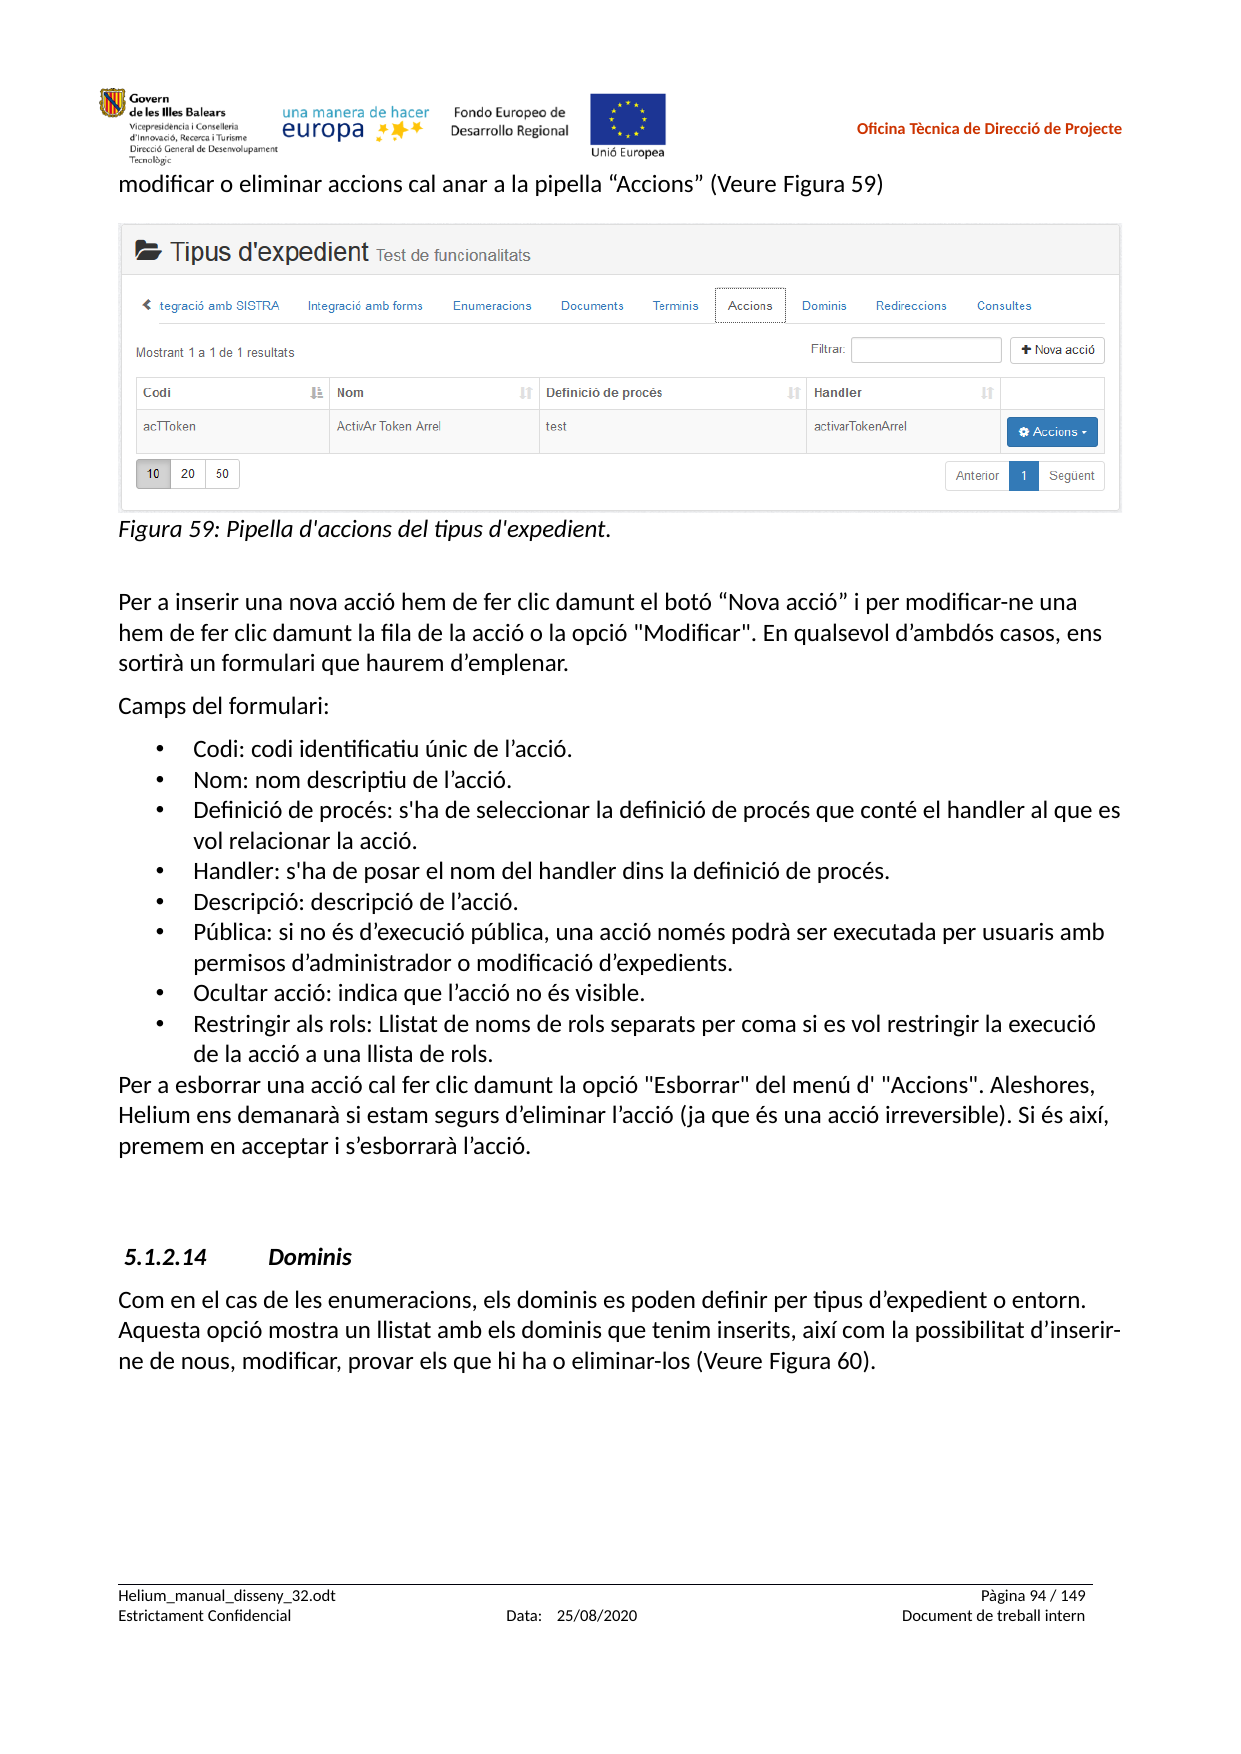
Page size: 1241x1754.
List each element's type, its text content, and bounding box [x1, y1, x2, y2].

list Pública: si no és d’execució pública, una acció només podrà ser executada per usuaris amb permisos d’administrador o modificació d’expedients. [156, 916, 1122, 977]
list Ocultar acció: indica que l’acció no és visible. [156, 977, 1122, 1008]
text Com en el cas de les enumeracions, els dominis es poden definir per tipus d’expedient o entorn. Aquesta opció mostra un llistat amb els dominis que tenim inserits, així com la possibilitat d’inserir-ne de nous, modificar, provar els que hi ha o eliminar-los (Veure Figura 60). [118, 1284, 1122, 1376]
list Handler: s'ha de posar el nom del handler dins la definició de procés. [156, 855, 1122, 886]
text Camps del formulari: [118, 690, 1122, 721]
list Nom: nom descriptiu de l’acció. [156, 764, 1122, 794]
picture [99, 87, 668, 166]
subtitle Dominis [118, 1241, 1122, 1271]
text modificar o eliminar accions cal anar a la pipella “Accions” (Veure Figura 59) [118, 168, 1122, 198]
text Per a esborrar una acció cal fer clic damunt la opció "Esborrar" del menú d' "Accions". Aleshores, Helium ens demanarà si estam segurs d’eliminar l’acció (ja que és una acció irreversible). Si és així, premem en acceptar i s’esborrarà l’acció. [118, 1069, 1122, 1161]
text Per a inserir una nova acció hem de fer clic damunt el botó “Nova acció” i per modificar-ne una hem de fer clic damunt la fila de la acció o la opció "Modificar". En qualsevol d’ambdós casos, ens sortirà un formulari que haurem d’emplenar. [118, 586, 1122, 678]
list Restringir als rols: Llistat de noms de rols separats per coma si es vol restringir la execució de la acció a una llista de rols. [156, 1008, 1122, 1069]
text Figura 59: Pipella d'accions del tipus d'expedient. [118, 513, 1122, 543]
list Descripció: descripció de l’acció. [156, 886, 1122, 916]
list Codi: codi identificatiu únic de l’acció. [156, 733, 1122, 764]
list Definició de procés: s'ha de seleccionar la definició de procés que conté el handler al que es vol relacionar la acció. [156, 794, 1122, 855]
picture [118, 223, 1123, 513]
